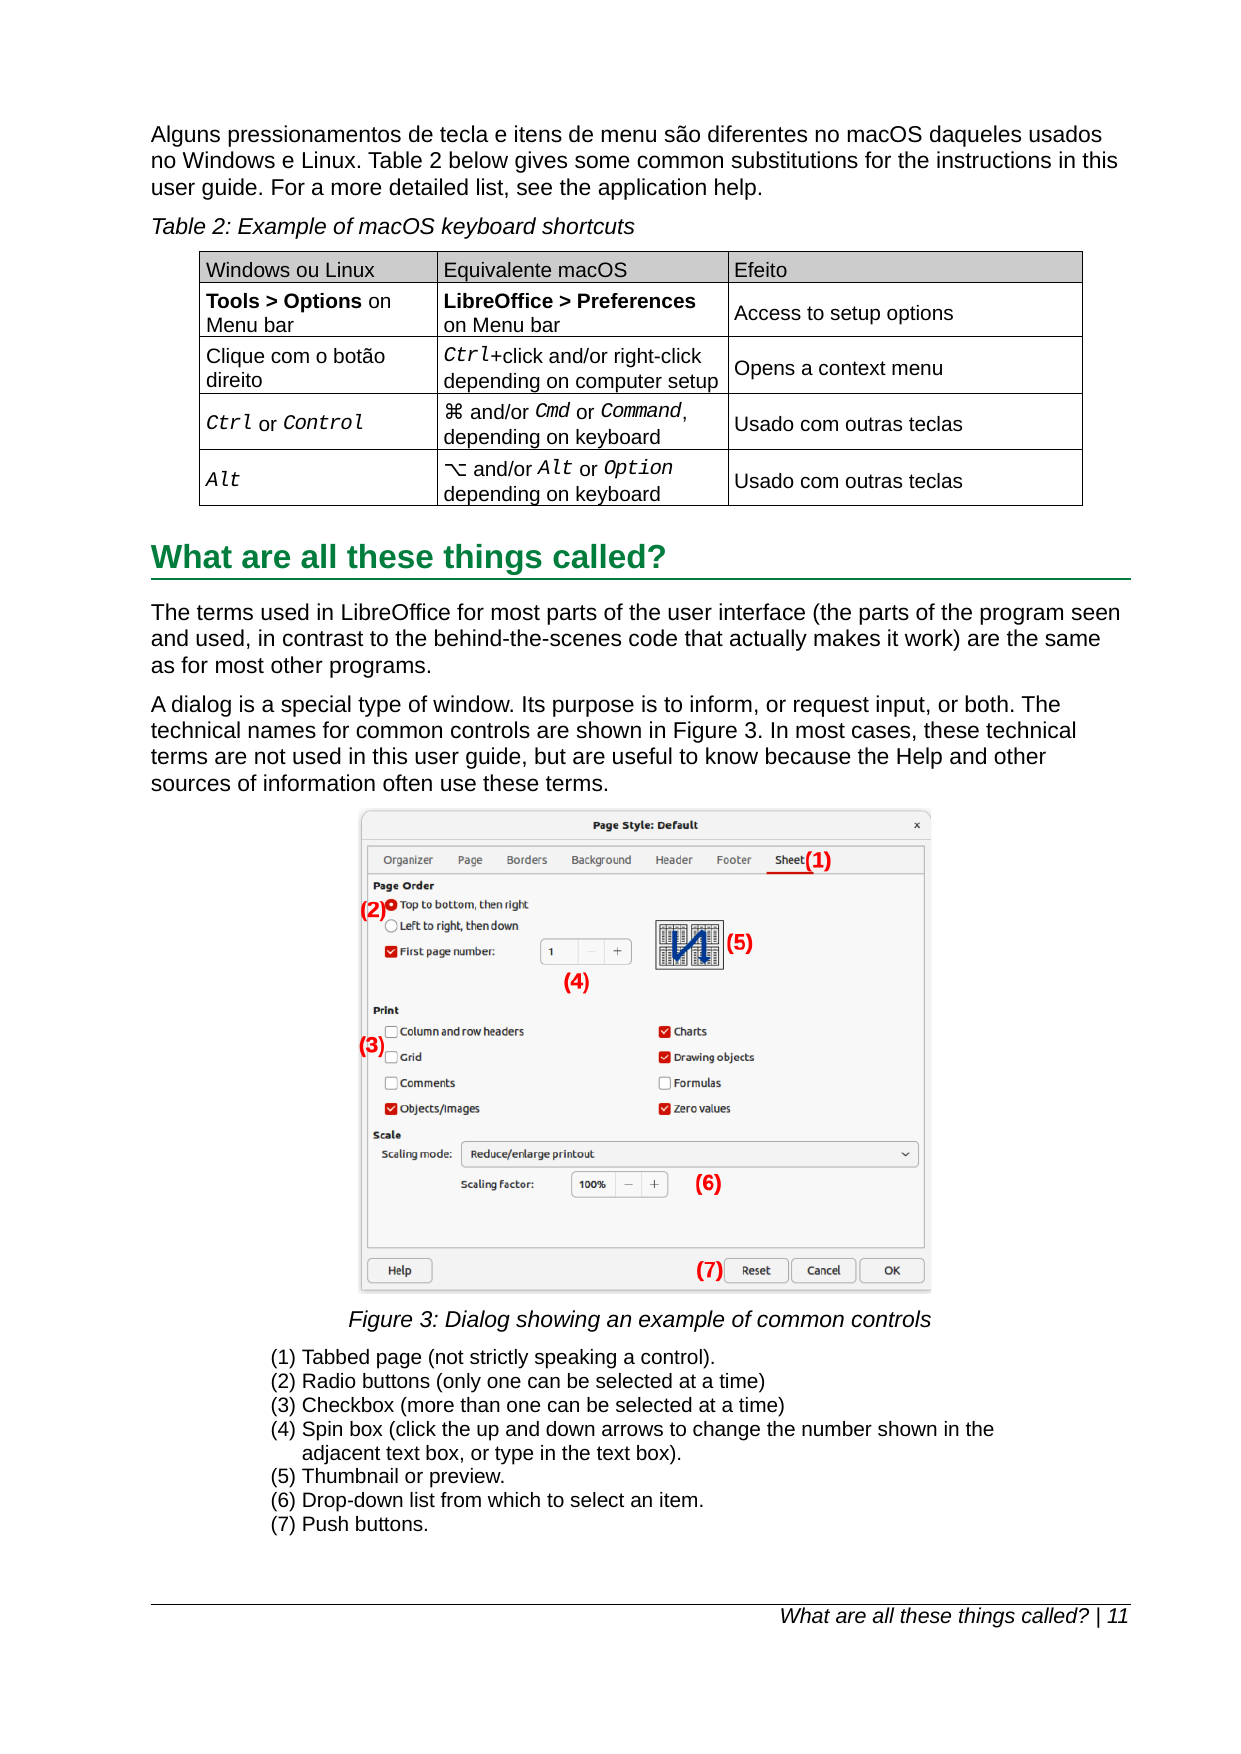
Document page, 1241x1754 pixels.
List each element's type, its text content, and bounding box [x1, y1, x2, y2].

table_cell ⌘ and/or Cmd or Command, depending on keyboard [438, 394, 728, 449]
table_cell Opens a context menu [729, 337, 1082, 393]
text The terms used in LibreOffice for most parts of the user interface (the parts of the program seen and used, in contrast to the behind-the-scenes code that actually makes it work) are the same as for most other programs. [151, 599, 1131, 678]
table_header Tabbed page (not strictly speaking a control). Radio buttons (only one can be selected at a time) Checkbox (more than one can be selected at a time) Spin box (click the up and down arrows to change the number shown in the adjacent text box, or type in the text box). Thumbnail or preview. Drop-down list from which to select an item. Push buttons. [249, 1345, 1033, 1536]
table_cell Tools > Options on Menu bar [200, 283, 437, 336]
table_cell Access to setup options [729, 283, 1082, 336]
table_cell ⌥ and/or Alt or Option depending on keyboard [438, 450, 728, 505]
text A dialog is a special type of window. Its purpose is to inform, or request input, or both. The technical names for common controls are shown in Figure 3. In most cases, these technical terms are not used in this user guide, but are useful to know because the Help and other sources of information often use these terms. [151, 691, 1131, 796]
text Alguns pressionamentos de tecla e itens de menu são diferentes no macOS daqueles usados no Windows e Linux. Table 2 below gives some common substitutions for the instructions in this user guide. For a more detailed list, see the application help. [151, 121, 1131, 200]
picture [350, 808, 932, 1294]
table_cell Clique com o botão direito [200, 337, 437, 393]
table_cell Usado com outras teclas [729, 450, 1082, 505]
table_header Efeito [729, 252, 1082, 282]
table_cell Ctrl or Control [200, 394, 437, 449]
text Figure 3: Dialog showing an example of common controls [348, 1306, 934, 1332]
table_header Windows ou Linux [200, 252, 437, 282]
table_header Equivalente macOS [438, 252, 728, 282]
text Table 2: Example of macOS keyboard shortcuts [151, 213, 1131, 239]
table_cell Usado com outras teclas [729, 394, 1082, 449]
subtitle What are all these things called? [151, 537, 1131, 578]
table_cell LibreOffice > Preferences on Menu bar [438, 283, 728, 336]
table_cell Ctrl+click and/or right-click depending on computer setup [438, 337, 728, 393]
table_cell Alt [200, 450, 437, 505]
